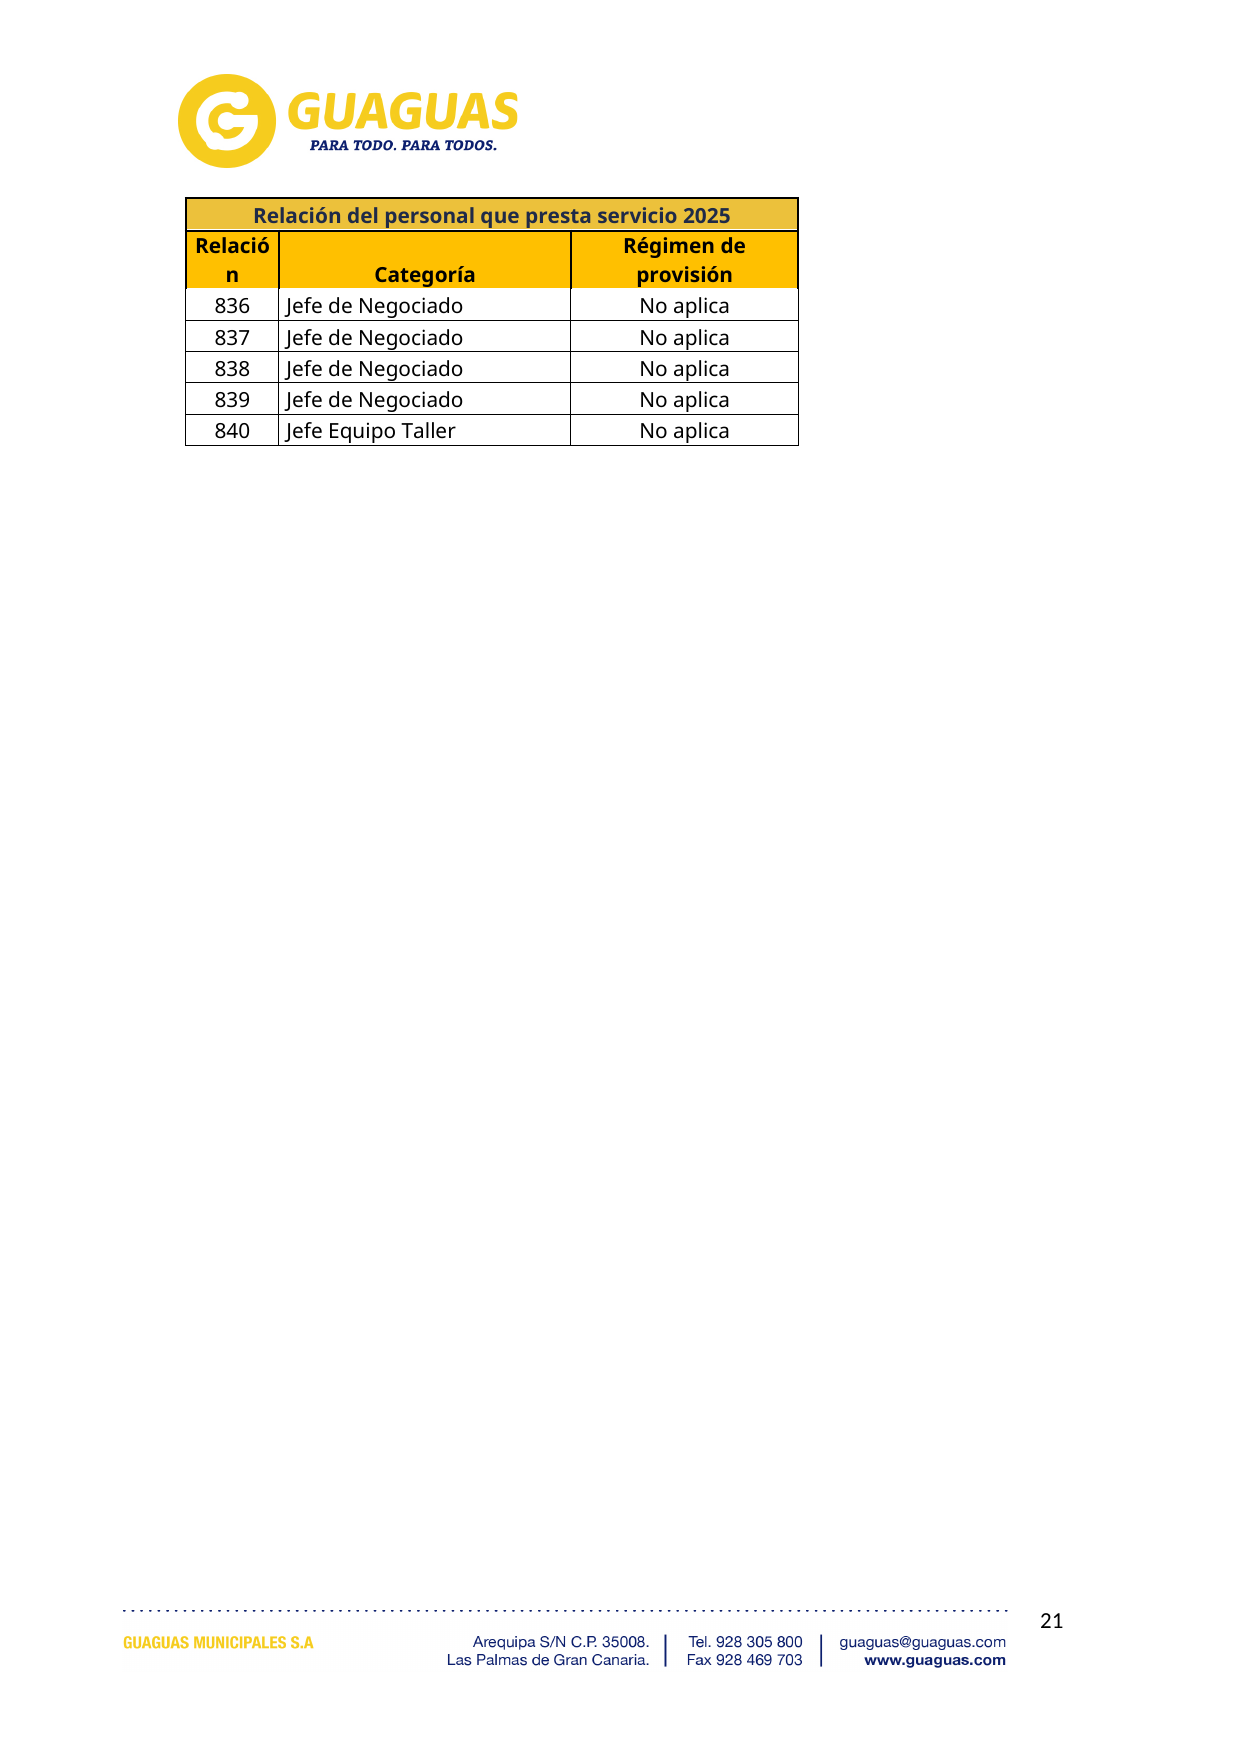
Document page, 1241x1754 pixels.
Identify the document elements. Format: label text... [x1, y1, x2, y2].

table_cell Jefe de Negociado [279, 383, 570, 413]
table_cell No aplica [571, 289, 798, 320]
table_cell Jefe de Negociado [279, 289, 570, 320]
table_cell 839 [186, 383, 278, 413]
table_cell No aplica [571, 383, 798, 413]
table_cell 840 [186, 415, 278, 445]
table_cell 838 [186, 352, 278, 382]
table_cell Régimen de provisión [572, 232, 797, 288]
table_cell No aplica [571, 415, 798, 445]
table_cell No aplica [571, 352, 798, 382]
table_cell Jefe de Negociado [279, 352, 570, 382]
table_cell Jefe Equipo Taller [279, 415, 570, 445]
table_cell Jefe de Negociado [279, 321, 570, 351]
table_cell No aplica [571, 321, 798, 351]
table_cell Relación [187, 232, 278, 288]
table_cell Categoría [280, 232, 570, 288]
table_cell 837 [186, 321, 278, 351]
table_cell 836 [186, 289, 278, 320]
table_header Relación del personal que presta servicio 2025 [187, 199, 797, 229]
